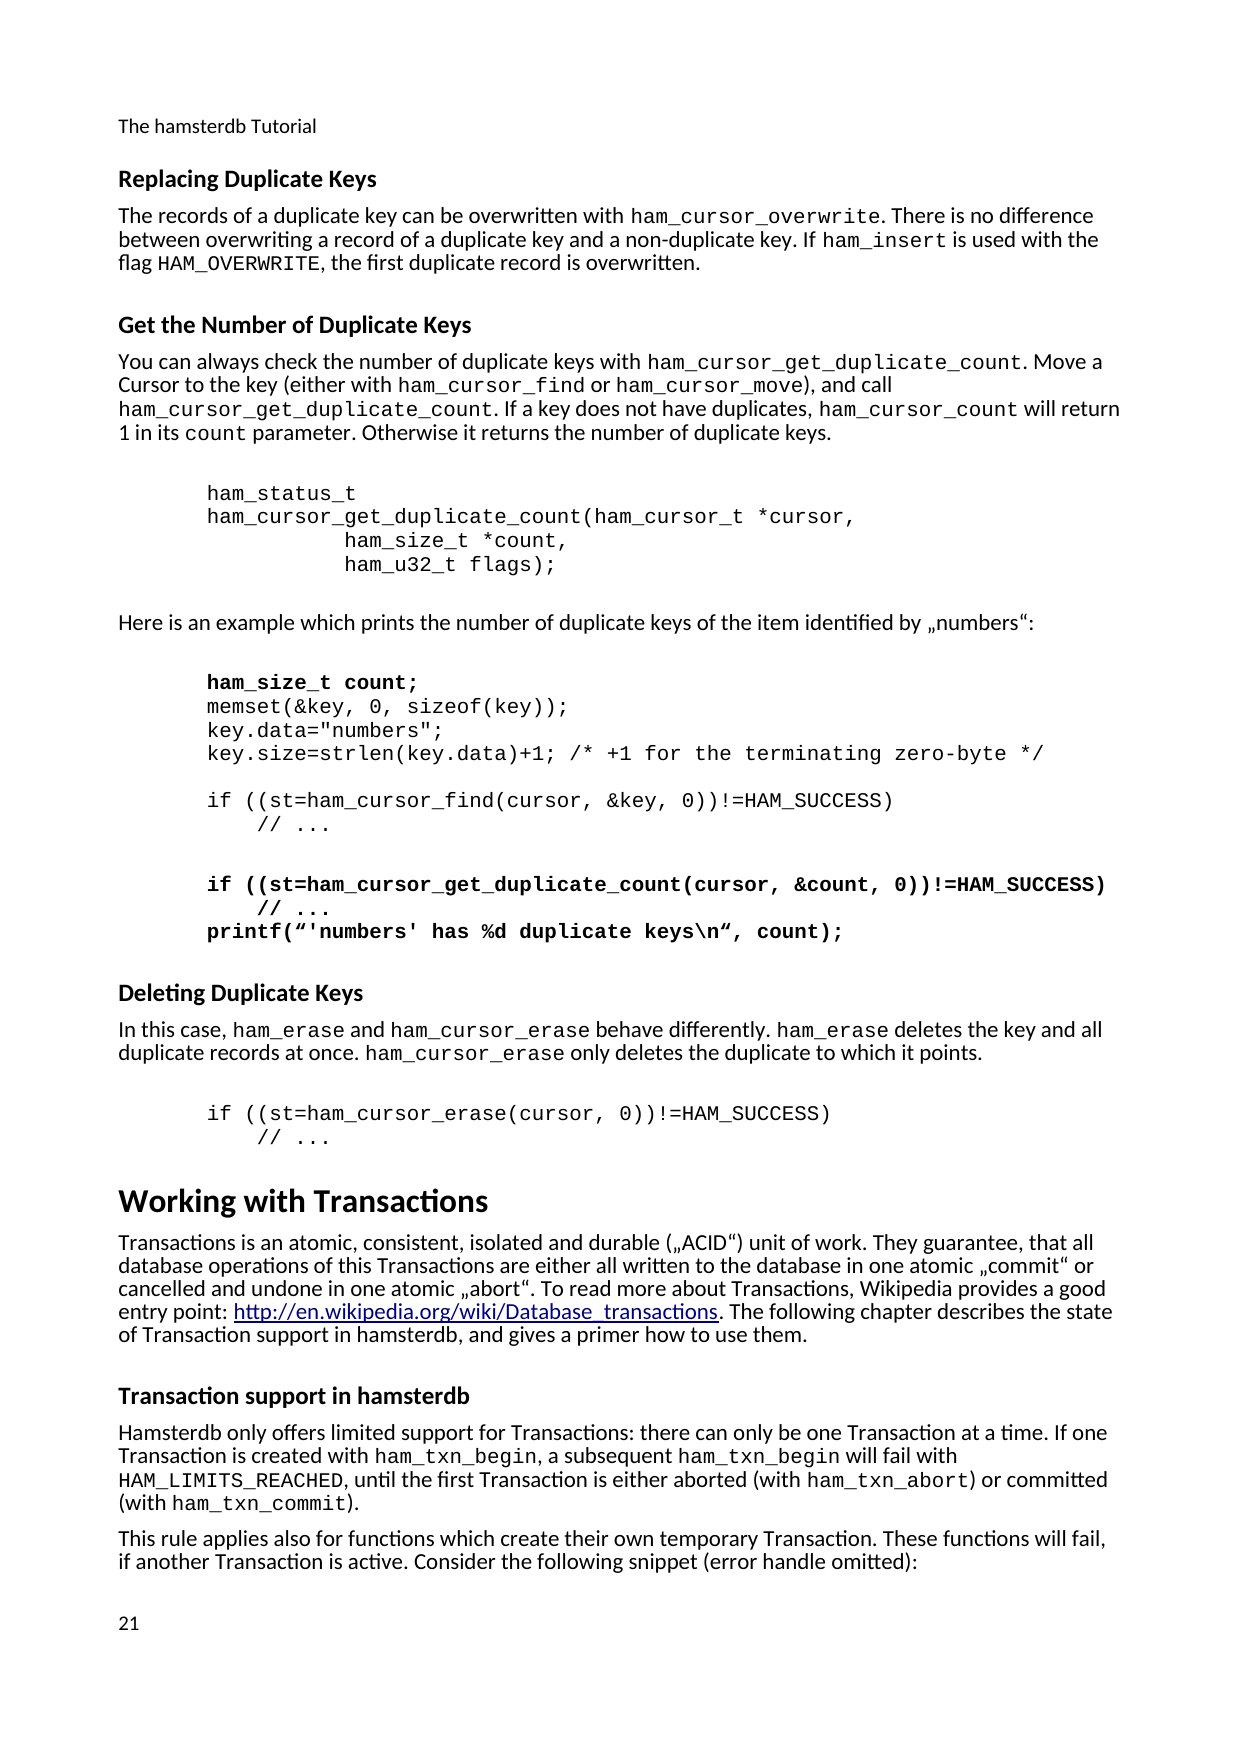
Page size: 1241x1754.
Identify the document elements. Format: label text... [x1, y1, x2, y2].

text This rule applies also for functions which create their own temporary Transaction. These functions will fail, if another Transaction is active. Consider the following snippet (error handle omitted): [118, 1529, 1122, 1575]
text if ((st=ham_cursor_get_duplicate_count(cursor, &count, 0))!=HAM_SUCCESS) // ... printf(“'numbers' has %d duplicate keys\n“, count); [207, 874, 1122, 945]
subtitle Deleting Duplicate Keys [118, 982, 1122, 1007]
subtitle Get the Number of Duplicate Keys [118, 314, 1122, 339]
text ham_size_t count; memset(&key, 0, sizeof(key)); key.data="numbers"; key.size=strlen(key.data)+1; /* +1 for the terminating zero-byte */ if ((st=ham_cursor_find(cursor, &key, 0))!=HAM_SUCCESS) // ... [207, 672, 1122, 838]
text ham_status_t ham_cursor_get_duplicate_count(ham_cursor_t *cursor, ham_size_t *count, ham_u32_t flags); [207, 483, 1122, 601]
text Here is an example which prints the number of duplicate keys of the item identified by „numbers“: [118, 613, 1122, 636]
subtitle Working with Transactions [118, 1188, 1122, 1221]
text Hamsterdb only offers limited support for Transactions: there can only be one Transaction at a time. If one Transaction is created with ham_txn_begin, a subsequent ham_txn_begin will fail with HAM_LIMITS_REACHED, until the first Transaction is either aborted (with ham_txn_abort) or committed (with ham_txn_commit). [118, 1423, 1122, 1517]
text You can always check the number of duplicate keys with ham_cursor_get_duplicate_count. Move a Cursor to the key (either with ham_cursor_find or ham_cursor_move), and call ham_cursor_get_duplicate_count. If a key does not have duplicates, ham_cursor_count will return 1 in its count parameter. Otherwise it returns the number of duplicate keys. [118, 352, 1122, 446]
subtitle Transaction support in hamsterdb [118, 1386, 1122, 1411]
subtitle Replacing Duplicate Keys [118, 168, 1122, 193]
text The records of a duplicate key can be overwritten with ham_cursor_overwrite. There is no difference between overwriting a record of a duplicate key and a non-duplicate key. If ham_insert is used with the flag HAM_OVERWRITE, the first duplicate record is overwritten. [118, 206, 1122, 277]
text In this case, ham_erase and ham_cursor_erase behave differently. ham_erase deletes the key and all duplicate records at once. ham_cursor_erase only deletes the duplicate to which it points. [118, 1020, 1122, 1067]
text Transactions is an atomic, consistent, isolated and durable („ACID“) unit of work. They guarantee, that all database operations of this Transactions are either all written to the database in one atomic „commit“ or cancelled and undone in one atomic „abort“. To read more about Transactions, Wikipedia provides a good entry point: http://en.wikipedia.org/wiki/Database_transactions. The following chapter describes the state of Transaction support in hamsterdb, and gives a primer how to use them. [118, 1234, 1122, 1348]
text if ((st=ham_cursor_erase(cursor, 0))!=HAM_SUCCESS) // ... [207, 1103, 1122, 1150]
